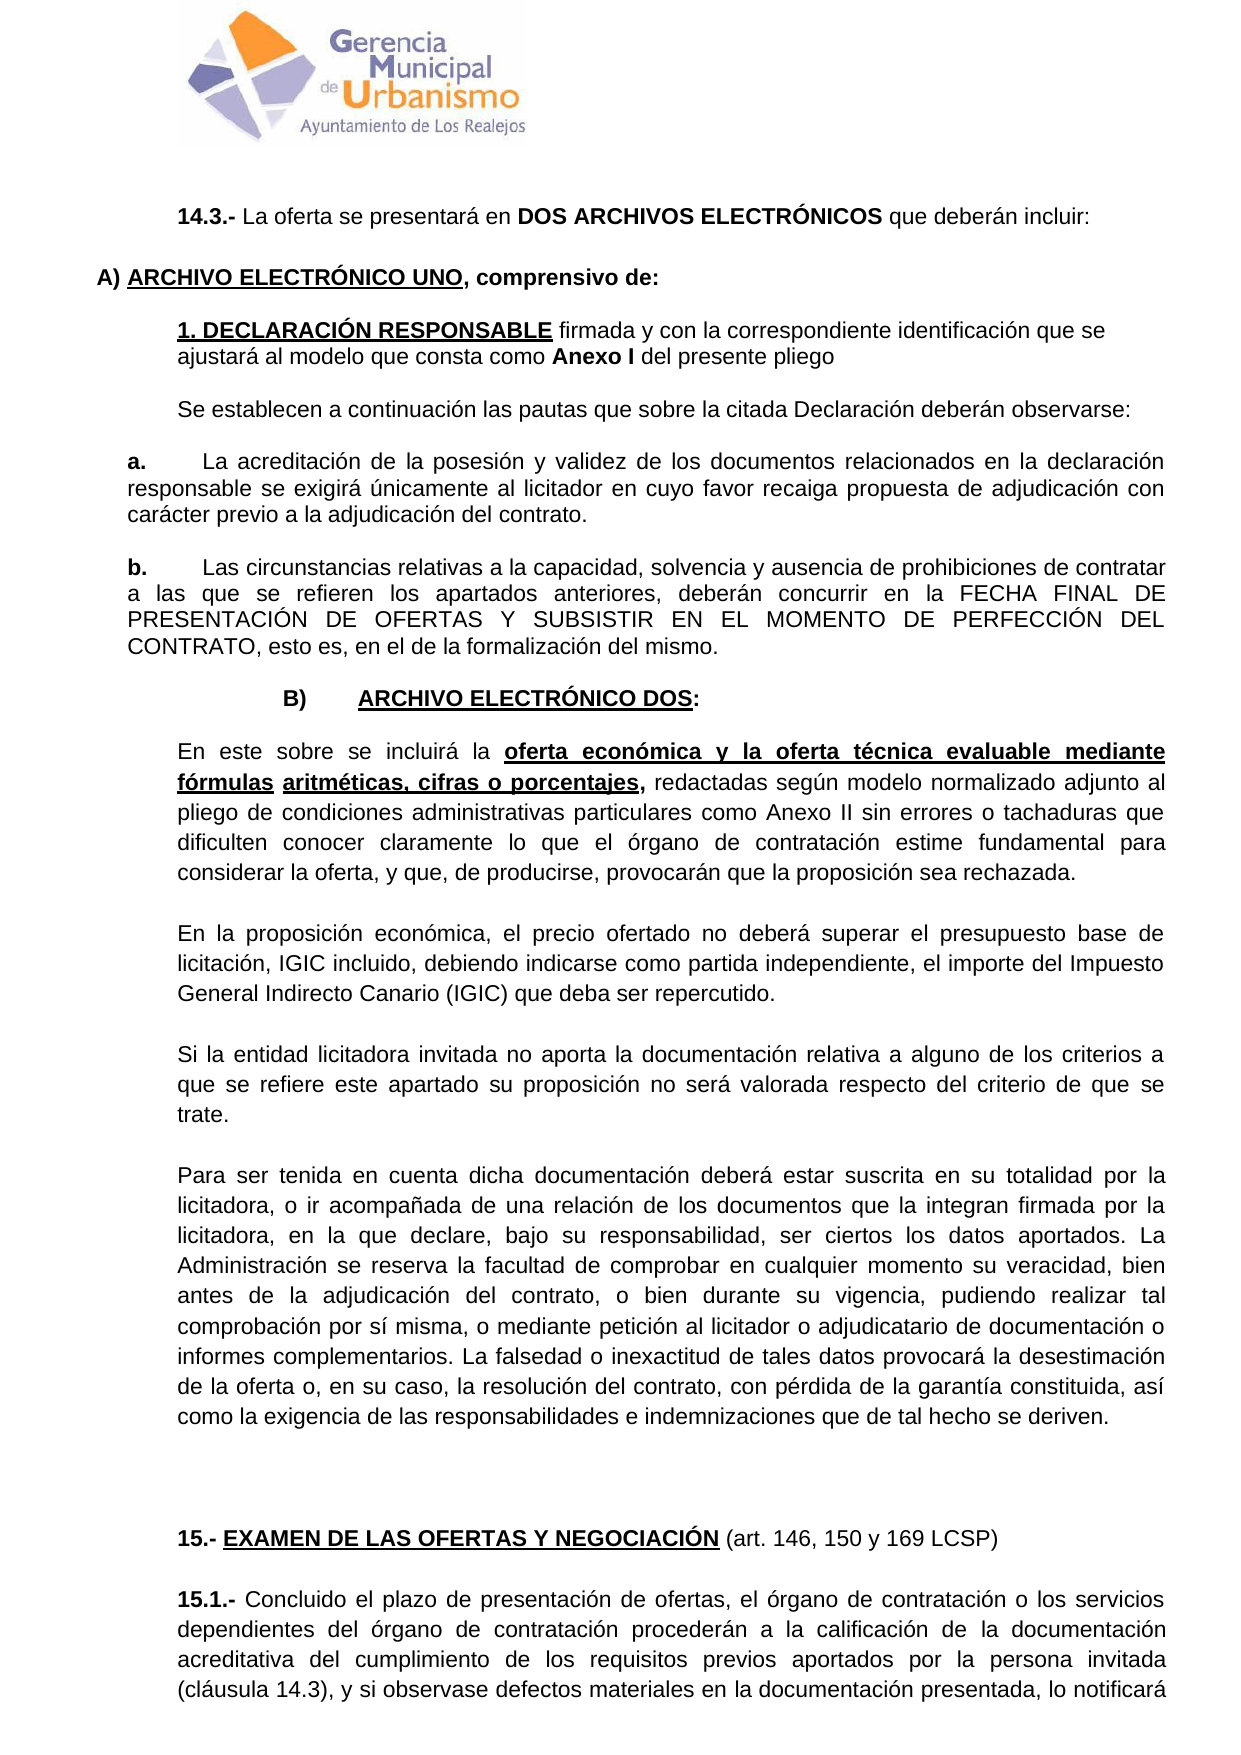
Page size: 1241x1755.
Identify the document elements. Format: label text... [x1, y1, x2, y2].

text 1. DECLARACIÓN RESPONSABLE firmada y con la correspondiente identificación que se ajustará al modelo que consta como Anexo I del presente pliego [177, 317, 1166, 369]
text En la proposición económica, el precio ofertado no deberá superar el presupuesto base de licitación, IGIC incluido, debiendo indicarse como partida independiente, el importe del Impuesto General Indirecto Canario (IGIC) que deba ser repercutido. [177, 920, 1165, 1007]
list Las circunstancias relativas a la capacidad, solvencia y ausencia de prohibiciones de contratar a las que se refieren los apartados anteriores, deberán concurrir en la FECHA FINAL DE PRESENTACIÓN DE OFERTAS Y SUBSISTIR EN EL MOMENTO DE PERFECCIÓN DEL CONTRATO, esto es, en el de la formalización del mismo. [127, 554, 1166, 659]
list ARCHIVO ELECTRÓNICO UNO, comprensivo de: [96, 264, 1207, 290]
text En este sobre se incluirá la oferta económica y la oferta técnica evaluable mediante fórmulas aritméticas, cifras o porcentajes, redactadas según modelo normalizado adjunto al pliego de condiciones administrativas particulares como Anexo II sin errores o tachaduras que dificulten conocer claramente lo que el órgano de contratación estime fundamental para considerar la oferta, y que, de producirse, provocarán que la proposición sea rechazada. [177, 738, 1166, 886]
text 15.- EXAMEN DE LAS OFERTAS Y NEGOCIACIÓN (art. 146, 150 y 169 LCSP) [177, 1525, 1207, 1551]
text 14.3.- La oferta se presentará en DOS ARCHIVOS ELECTRÓNICOS que deberán incluir: [177, 203, 1207, 229]
text 15.1.- Concluido el plazo de presentación de ofertas, el órgano de contratación o los servicios dependientes del órgano de contratación procederán a la calificación de la documentación acreditativa del cumplimiento de los requisitos previos aportados por la persona invitada (cláusula 14.3), y si observase defectos materiales en la documentación presentada, lo notificará [177, 1586, 1166, 1703]
list ARCHIVO ELECTRÓNICO DOS: [283, 685, 1207, 712]
text Si la entidad licitadora invitada no aporta la documentación relativa a alguno de los criterios a que se refiere este apartado su proposición no será valorada respecto del criterio de que se trate. [177, 1041, 1165, 1128]
text Se establecen a continuación las pautas que sobre la citada Declaración deberán observarse: [177, 396, 1207, 422]
list La acreditación de la posesión y validez de los documentos relacionados en la declaración responsable se exigirá únicamente al licitador en cuyo favor recaiga propuesta de adjudicación con carácter previo a la adjudicación del contrato. [127, 448, 1165, 527]
text Para ser tenida en cuenta dicha documentación deberá estar suscrita en su totalidad por la licitadora, o ir acompañada de una relación de los documentos que la integran firmada por la licitadora, en la que declare, bajo su responsabilidad, ser ciertos los datos aportados. La Administración se reserva la facultad de comprobar en cualquier momento su veracidad, bien antes de la adjudicación del contrato, o bien durante su vigencia, pudiendo realizar tal comprobación por sí misma, o mediante petición al licitador o adjudicatario de documentación o informes complementarios. La falsedad o inexactitud de tales datos provocará la desestimación de la oferta o, en su caso, la resolución del contrato, con pérdida de la garantía constituida, así como la exigencia de las responsabilidades e indemnizaciones que de tal hecho se deriven. [177, 1162, 1166, 1429]
